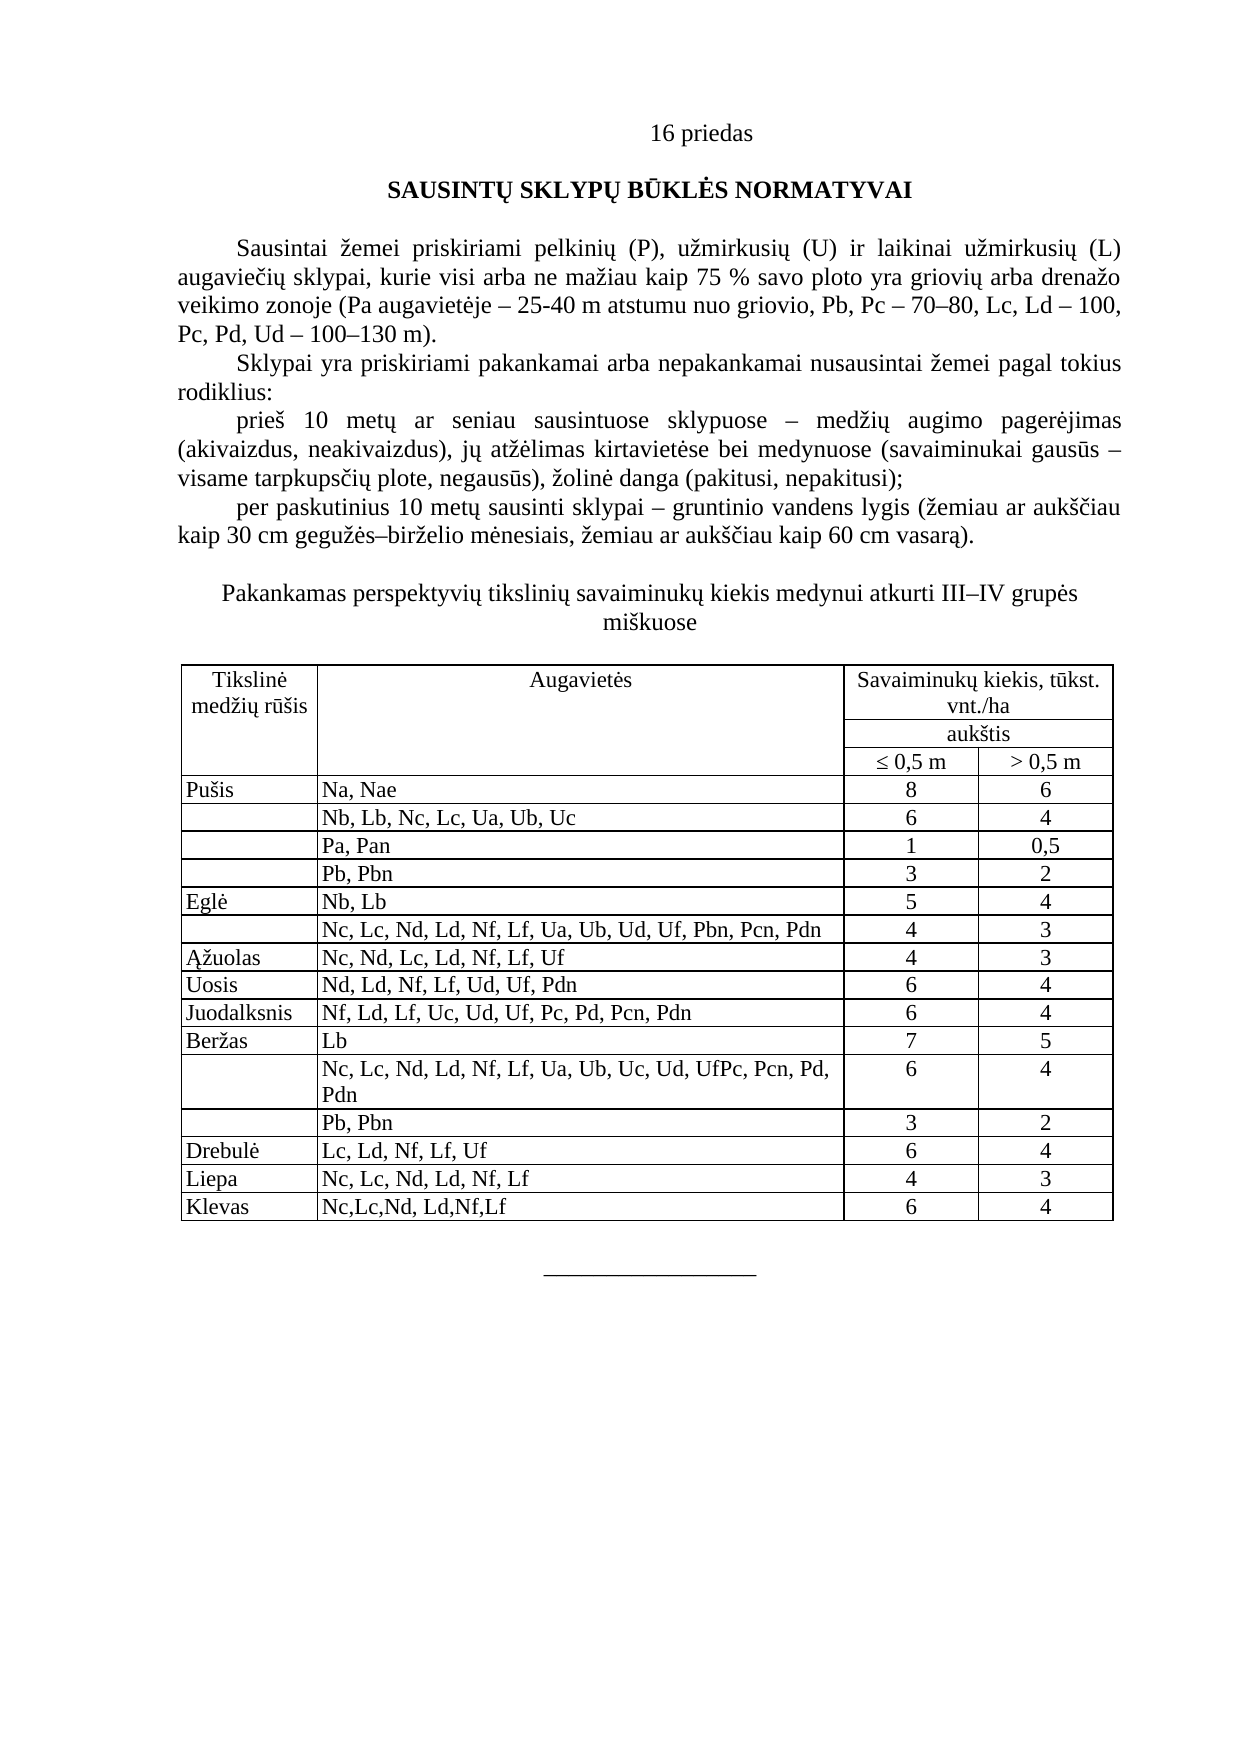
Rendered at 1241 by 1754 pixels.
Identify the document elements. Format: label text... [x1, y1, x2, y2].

table_cell Nb, Lb, Nc, Lc, Ua, Ub, Uc [318, 804, 843, 830]
table_cell 4 [845, 1165, 978, 1192]
table_cell Lc, Ld, Nf, Lf, Uf [318, 1137, 843, 1164]
table_cell 4 [845, 916, 978, 942]
table_cell 6 [845, 804, 978, 830]
table_cell [182, 832, 317, 858]
table_cell Pb, Pbn [318, 860, 843, 886]
table_cell Liepa [182, 1165, 317, 1192]
table_cell Eglė [182, 888, 317, 914]
table_cell 3 [845, 860, 978, 886]
table_cell Uosis [182, 972, 317, 998]
table_cell 3 [979, 916, 1112, 942]
table_cell Juodalksnis [182, 1000, 317, 1026]
table_cell Pa, Pan [318, 832, 843, 858]
table_cell 3 [979, 944, 1112, 970]
table_cell 6 [845, 1055, 978, 1108]
table_cell 4 [979, 888, 1112, 914]
table_cell Nd, Ld, Nf, Lf, Ud, Uf, Pdn [318, 972, 843, 998]
table_cell Nc,Lc,Nd, Ld,Nf,Lf [318, 1193, 843, 1219]
text per paskutinius 10 metų sausinti sklypai – gruntinio vandens lygis (žemiau ar aukščiau kaip 30 cm gegužės–birželio mėnesiais, žemiau ar aukščiau kaip 60 cm vasarą). [177, 492, 1122, 549]
table_cell [182, 804, 317, 830]
text prieš 10 metų ar seniau sausintuose sklypuose – medžių augimo pagerėjimas (akivaizdus, neakivaizdus), jų atžėlimas kirtavietėse bei medynuose (savaiminukai gausūs – visame tarpkupsčių plote, negausūs), žolinė danga (pakitusi, nepakitusi); [177, 406, 1122, 492]
table_cell Beržas [182, 1027, 317, 1054]
table_cell [182, 860, 317, 886]
table_cell 8 [845, 776, 978, 802]
table_cell > 0,5 m [979, 748, 1112, 774]
table_cell Lb [318, 1027, 843, 1054]
table_cell 4 [979, 1137, 1112, 1164]
text SAUSINTŲ SKLYPŲ BŪKLĖS NORMATYVAI [177, 176, 1122, 204]
table_cell Pušis [182, 776, 317, 802]
table_cell 6 [845, 972, 978, 998]
table_cell 4 [979, 1055, 1112, 1108]
table_cell 5 [979, 1027, 1112, 1054]
table_cell Drebulė [182, 1137, 317, 1164]
table_cell 5 [845, 888, 978, 914]
text _________________ [177, 1250, 1122, 1279]
table_cell 4 [979, 1193, 1112, 1219]
table_cell 6 [845, 1137, 978, 1164]
table_cell 6 [845, 1000, 978, 1026]
table_cell 4 [979, 804, 1112, 830]
table_header Augavietės [318, 666, 843, 774]
table_cell 4 [979, 972, 1112, 998]
table_cell 4 [845, 944, 978, 970]
table_header Tikslinė medžių rūšis [182, 666, 317, 774]
table_header Savaiminukų kiekis, tūkst. vnt./ha [845, 666, 1112, 719]
table_cell 1 [845, 832, 978, 858]
table_cell Nc, Nd, Lc, Ld, Nf, Lf, Uf [318, 944, 843, 970]
table_cell Nc, Lc, Nd, Ld, Nf, Lf, Ua, Ub, Ud, Uf, Pbn, Pcn, Pdn [318, 916, 843, 942]
table_cell [182, 1055, 317, 1108]
table_cell Na, Nae [318, 776, 843, 802]
table_cell Nb, Lb [318, 888, 843, 914]
table_cell [182, 1110, 317, 1136]
table_cell Klevas [182, 1193, 317, 1219]
table_cell 0,5 [979, 832, 1112, 858]
table_cell ≤ 0,5 m [845, 748, 978, 774]
table_cell 3 [979, 1165, 1112, 1192]
table_cell 3 [845, 1110, 978, 1136]
text 16 priedas [649, 118, 1122, 147]
table_cell 2 [979, 1110, 1112, 1136]
table_cell Pb, Pbn [318, 1110, 843, 1136]
table_cell Nf, Ld, Lf, Uc, Ud, Uf, Pc, Pd, Pcn, Pdn [318, 1000, 843, 1026]
text Sausintai žemei priskiriami pelkinių (P), užmirkusių (U) ir laikinai užmirkusių (L) augaviečių sklypai, kurie visi arba ne mažiau kaip 75 % savo ploto yra griovių arba drenažo veikimo zonoje (Pa augavietėje – 25-40 m atstumu nuo griovio, Pb, Pc – 70–80, Lc, Ld – 100, Pc, Pd, Ud – 100–130 m). [177, 233, 1122, 348]
table_cell 6 [979, 776, 1112, 802]
table_cell aukštis [845, 720, 1112, 747]
text Pakankamas perspektyvių tikslinių savaiminukų kiekis medynui atkurti III–IV grupės miškuose [177, 578, 1122, 636]
table_cell Nc, Lc, Nd, Ld, Nf, Lf [318, 1165, 843, 1192]
table_cell [182, 916, 317, 942]
table_cell 2 [979, 860, 1112, 886]
text Sklypai yra priskiriami pakankamai arba nepakankamai nusausintai žemei pagal tokius rodiklius: [177, 348, 1122, 406]
table_cell 7 [845, 1027, 978, 1054]
table_cell 4 [979, 1000, 1112, 1026]
table_cell 6 [845, 1193, 978, 1219]
table_cell Ąžuolas [182, 944, 317, 970]
table_cell Nc, Lc, Nd, Ld, Nf, Lf, Ua, Ub, Uc, Ud, UfPc, Pcn, Pd, Pdn [318, 1055, 843, 1108]
